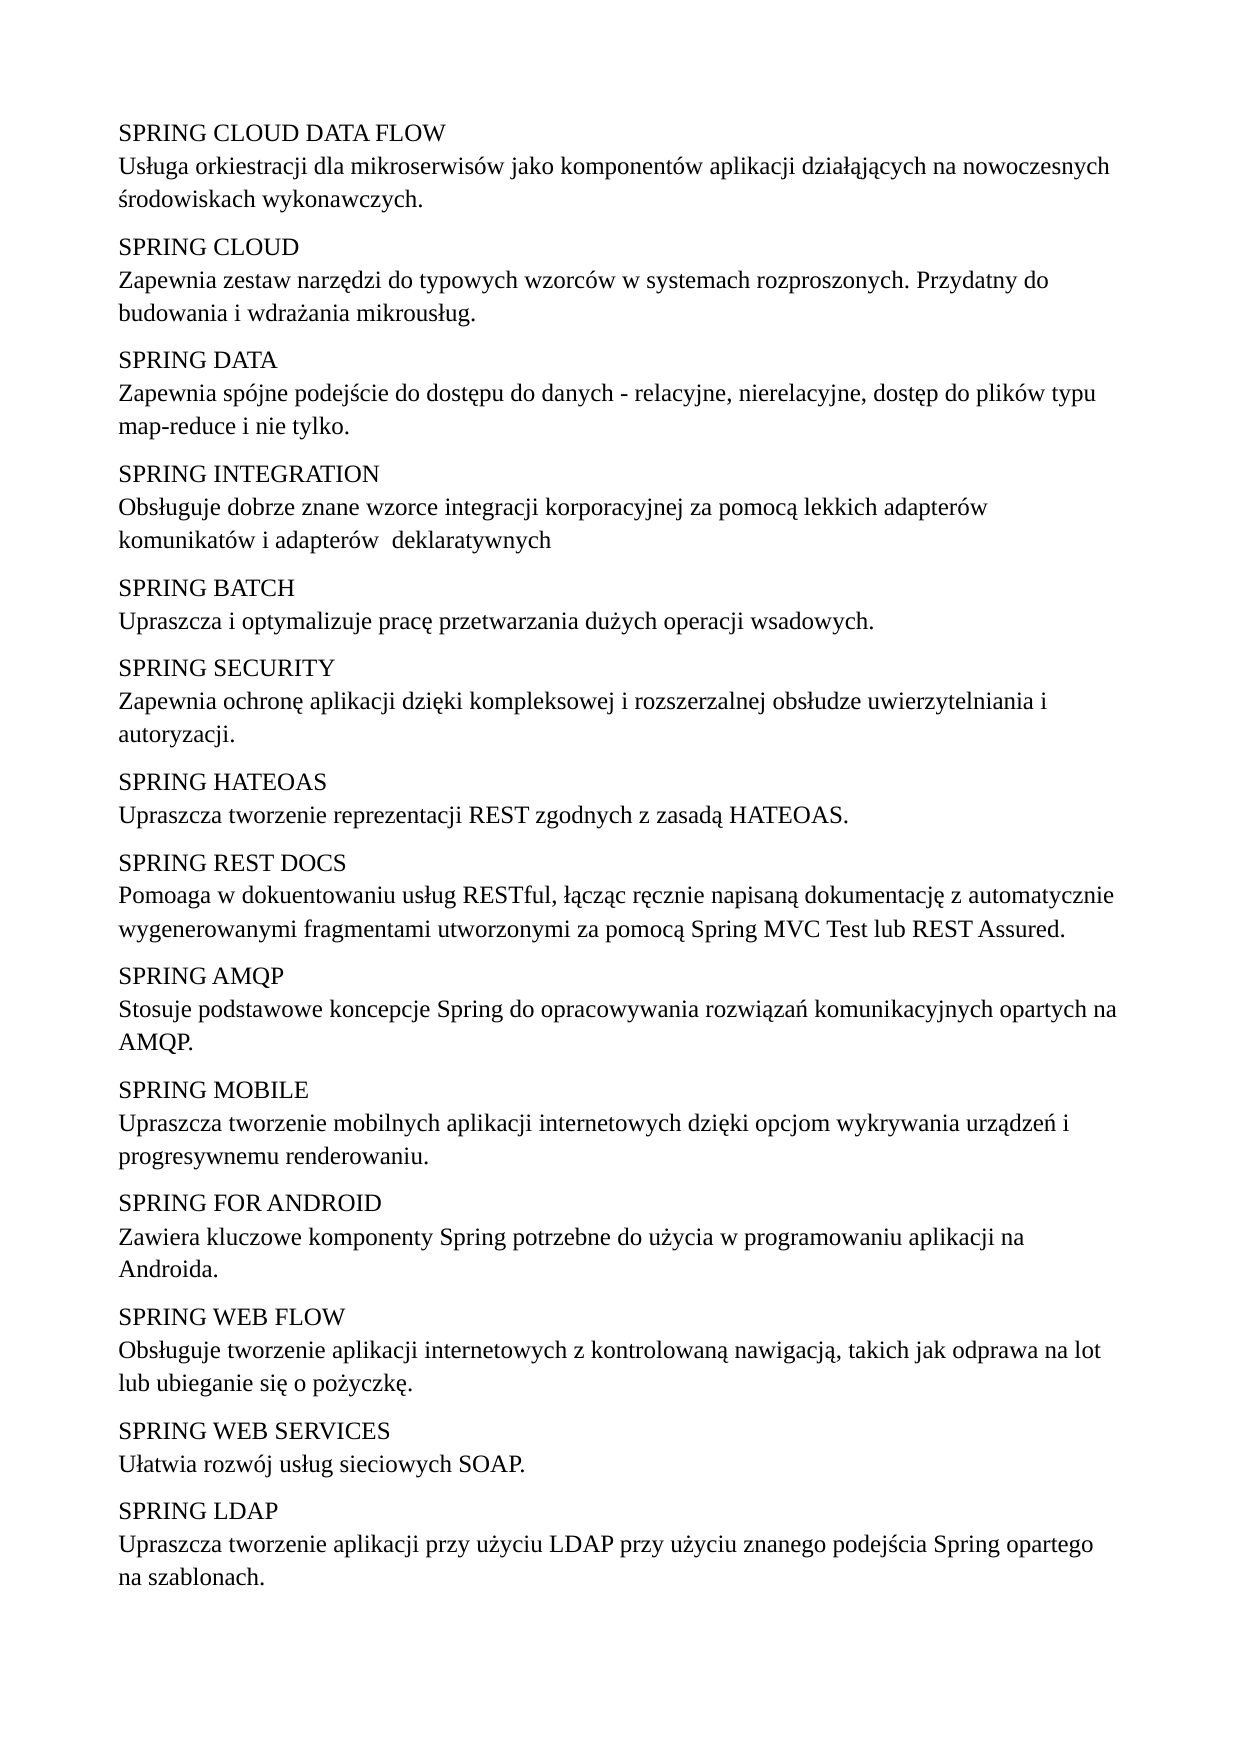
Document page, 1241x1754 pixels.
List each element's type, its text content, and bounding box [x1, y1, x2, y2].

text SPRING SECURITY Zapewnia ochronę aplikacji dzięki kompleksowej i rozszerzalnej obsłudze uwierzytelniania i autoryzacji. [118, 653, 1122, 748]
text SPRING HATEOAS Upraszcza tworzenie reprezentacji REST zgodnych z zasadą HATEOAS. [118, 767, 1122, 829]
text SPRING CLOUD Zapewnia zestaw narzędzi do typowych wzorców w systemach rozproszonych. Przydatny do budowania i wdrażania mikrousług. [118, 232, 1122, 327]
text SPRING AMQP Stosuje podstawowe koncepcje Spring do opracowywania rozwiązań komunikacyjnych opartych na AMQP. [118, 961, 1122, 1056]
text SPRING LDAP Upraszcza tworzenie aplikacji przy użyciu LDAP przy użyciu znanego podejścia Spring opartego na szablonach. [118, 1496, 1122, 1591]
text SPRING REST DOCS Pomoaga w dokuentowaniu usług RESTful, łącząc ręcznie napisaną dokumentację z automatycznie wygenerowanymi fragmentami utworzonymi za pomocą Spring MVC Test lub REST Assured. [118, 848, 1122, 942]
text SPRING WEB SERVICES Ułatwia rozwój usług sieciowych SOAP. [118, 1416, 1122, 1478]
text SPRING MOBILE Upraszcza tworzenie mobilnych aplikacji internetowych dzięki opcjom wykrywania urządzeń i progresywnemu renderowaniu. [118, 1075, 1122, 1170]
text SPRING CLOUD DATA FLOW Usługa orkiestracji dla mikroserwisów jako komponentów aplikacji działąjących na nowoczesnych środowiskach wykonawczych. [118, 118, 1122, 213]
text SPRING DATA Zapewnia spójne podejście do dostępu do danych - relacyjne, nierelacyjne, dostęp do plików typu map-reduce i nie tylko. [118, 345, 1122, 440]
text SPRING FOR ANDROID Zawiera kluczowe komponenty Spring potrzebne do użycia w programowaniu aplikacji na Androida. [118, 1188, 1122, 1283]
text SPRING WEB FLOW Obsługuje tworzenie aplikacji internetowych z kontrolowaną nawigacją, takich jak odprawa na lot lub ubieganie się o pożyczkę. [118, 1302, 1122, 1397]
text SPRING INTEGRATION Obsługuje dobrze znane wzorce integracji korporacyjnej za pomocą lekkich adapterów komunikatów i adapterów deklaratywnych [118, 459, 1122, 554]
text SPRING BATCH Upraszcza i optymalizuje pracę przetwarzania dużych operacji wsadowych. [118, 573, 1122, 634]
